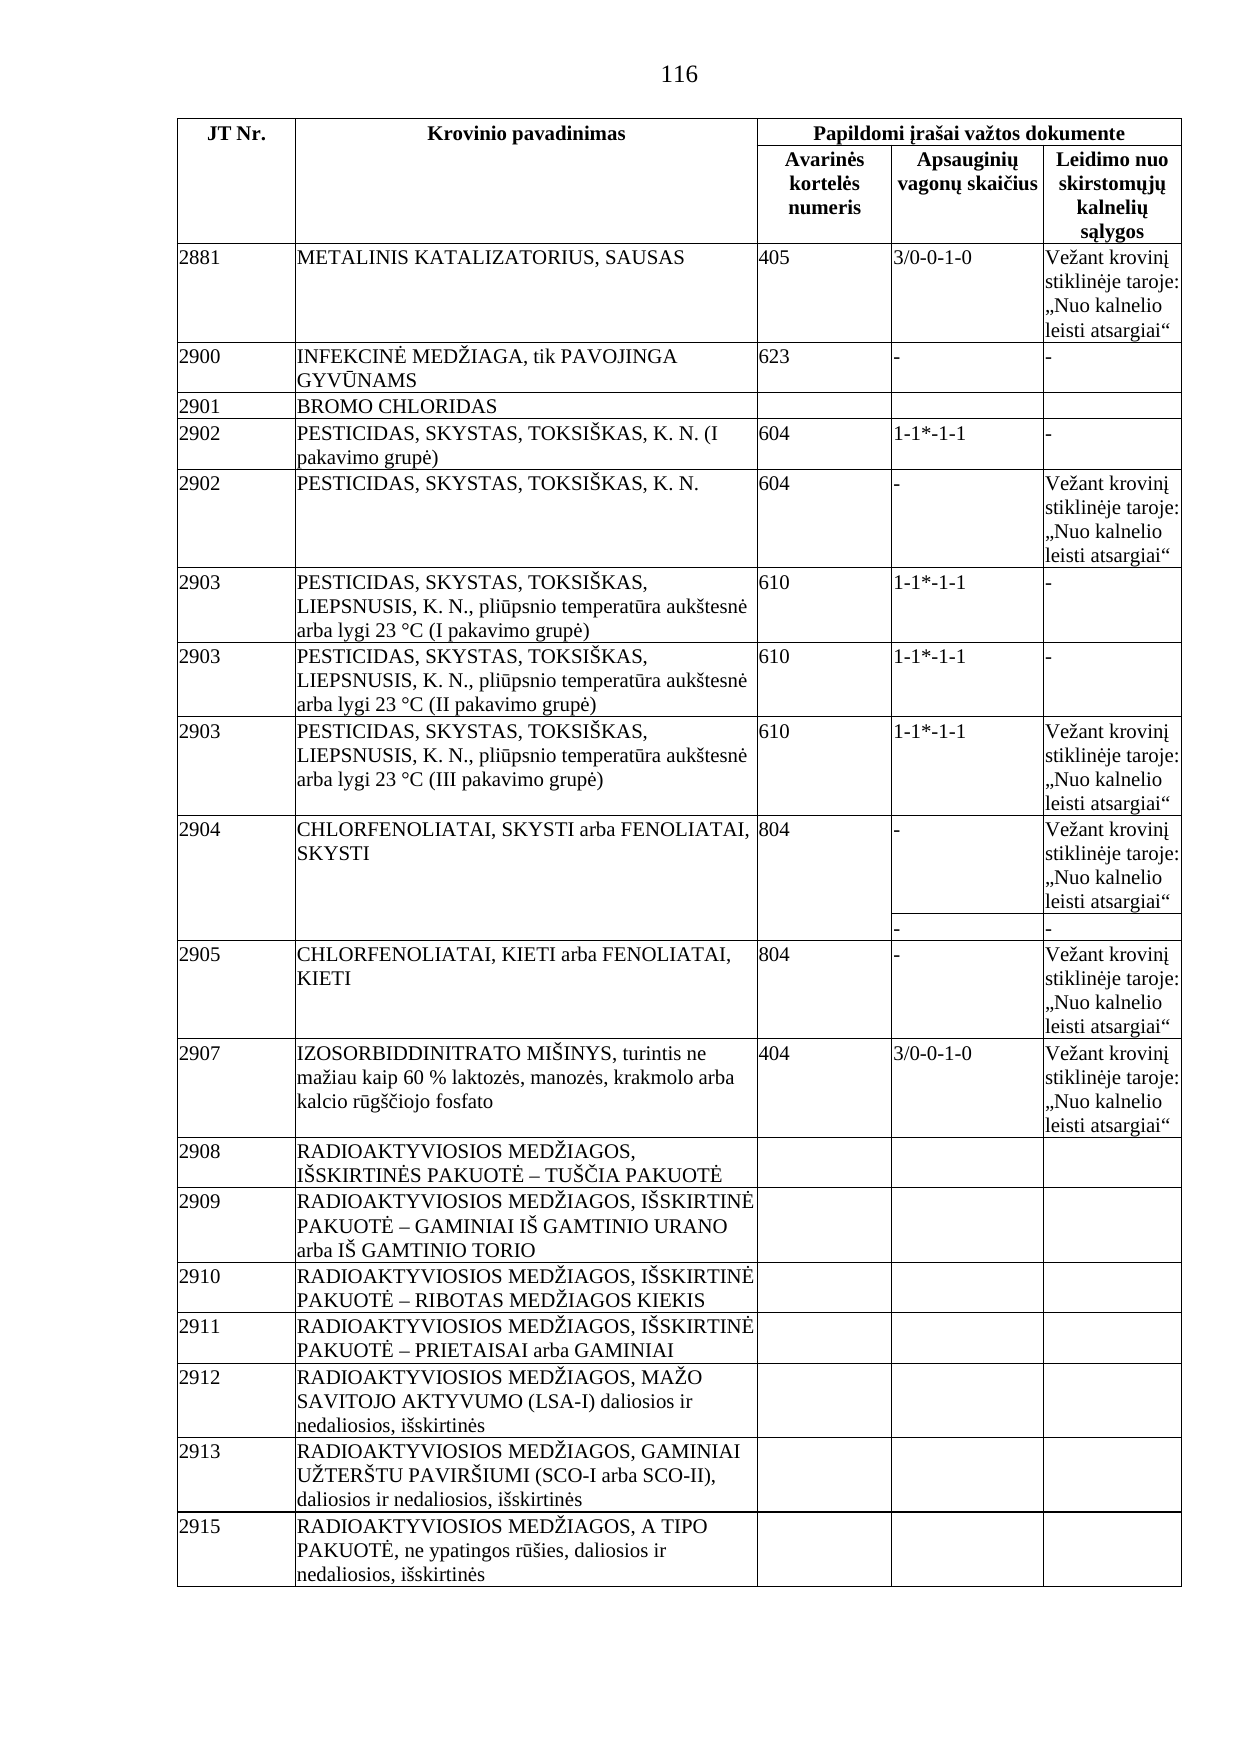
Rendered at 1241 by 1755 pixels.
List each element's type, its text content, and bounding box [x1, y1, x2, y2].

table_cell 2900 [178, 343, 295, 392]
table_cell 2915 [178, 1513, 295, 1586]
table_cell 2912 [178, 1364, 295, 1437]
table_cell 2903 [178, 568, 295, 642]
table_cell Vežant krovinį stiklinėje taroje: „Nuo kalnelio leisti atsargiai“ [1044, 941, 1181, 1038]
table_cell 623 [758, 343, 891, 392]
table_cell PESTICIDAS, SKYSTAS, TOKSIŠKAS, LIEPSNUSIS, K. N., pliūpsnio temperatūra aukštesnė arba lygi 23 °C (III pakavimo grupė) [296, 717, 757, 815]
table_cell PESTICIDAS, SKYSTAS, TOKSIŠKAS, K. N. (I pakavimo grupė) [296, 419, 757, 469]
table_cell [892, 1188, 1043, 1262]
table_cell [758, 1188, 891, 1262]
table_cell - [892, 470, 1043, 567]
table_cell 604 [758, 419, 891, 469]
table_cell 2908 [178, 1138, 295, 1187]
table_cell 2907 [178, 1039, 295, 1137]
table_cell 2881 [178, 244, 295, 342]
table_cell PESTICIDAS, SKYSTAS, TOKSIŠKAS, K. N. [296, 470, 757, 567]
table_cell - [892, 941, 1043, 1038]
table_cell - [1044, 643, 1181, 716]
table_cell INFEKCINĖ MEDŽIAGA, tik PAVOJINGA GYVŪNAMS [296, 343, 757, 392]
table_cell Apsauginių vagonų skaičius [892, 146, 1043, 243]
table_cell RADIOAKTYVIOSIOS MEDŽIAGOS, IŠSKIRTINĖS PAKUOTĖ – TUŠČIA PAKUOTĖ [296, 1138, 757, 1187]
table_cell Vežant krovinį stiklinėje taroje: „Nuo kalnelio leisti atsargiai“ [1044, 816, 1181, 913]
table_cell [758, 1138, 891, 1187]
table_cell 2905 [178, 941, 295, 1038]
table_cell [1044, 1313, 1181, 1362]
table_cell [758, 1438, 891, 1511]
table_cell 804 [758, 816, 891, 940]
table_cell 405 [758, 244, 891, 342]
table_cell RADIOAKTYVIOSIOS MEDŽIAGOS, GAMINIAI UŽTERŠTU PAVIRŠIUMI (SCO-I arba SCO-II), daliosios ir nedaliosios, išskirtinės [296, 1438, 757, 1511]
table_cell [758, 1364, 891, 1437]
table_cell [1044, 1188, 1181, 1262]
table_cell - [1044, 914, 1181, 940]
table_cell PESTICIDAS, SKYSTAS, TOKSIŠKAS, LIEPSNUSIS, K. N., pliūpsnio temperatūra aukštesnė arba lygi 23 °C (I pakavimo grupė) [296, 568, 757, 642]
table_cell Avarinės kortelės numeris [758, 146, 891, 243]
table_cell 604 [758, 470, 891, 567]
table_cell 404 [758, 1039, 891, 1137]
table_header Papildomi įrašai važtos dokumente [758, 119, 1181, 144]
table_cell 2910 [178, 1263, 295, 1312]
table_cell 1-1*-1-1 [892, 717, 1043, 815]
table_cell PESTICIDAS, SKYSTAS, TOKSIŠKAS, LIEPSNUSIS, K. N., pliūpsnio temperatūra aukštesnė arba lygi 23 °C (II pakavimo grupė) [296, 643, 757, 716]
table_cell Vežant krovinį stiklinėje taroje: „Nuo kalnelio leisti atsargiai“ [1044, 717, 1181, 815]
table_cell - [1044, 343, 1181, 392]
table_cell [892, 1138, 1043, 1187]
table_cell [758, 1313, 891, 1362]
table_cell Vežant krovinį stiklinėje taroje: „Nuo kalnelio leisti atsargiai“ [1044, 244, 1181, 342]
table_header JT Nr. [178, 119, 295, 243]
table_cell [892, 1313, 1043, 1362]
table_cell CHLORFENOLIATAI, KIETI arba FENOLIATAI, KIETI [296, 941, 757, 1038]
table_cell 1-1*-1-1 [892, 419, 1043, 469]
table_cell - [892, 816, 1043, 913]
table_cell 2903 [178, 717, 295, 815]
table_cell [1044, 1513, 1181, 1586]
table_cell 2909 [178, 1188, 295, 1262]
table_cell [1044, 1263, 1181, 1312]
table_cell 2902 [178, 470, 295, 567]
table_cell 804 [758, 941, 891, 1038]
table_cell 2902 [178, 419, 295, 469]
table_cell - [1044, 419, 1181, 469]
table_cell [892, 393, 1043, 418]
table_cell METALINIS KATALIZATORIUS, SAUSAS [296, 244, 757, 342]
table_cell [758, 1263, 891, 1312]
table_cell 2901 [178, 393, 295, 418]
table_cell [1044, 1138, 1181, 1187]
table_cell [1044, 1364, 1181, 1437]
table_cell - [1044, 568, 1181, 642]
table_cell [892, 1513, 1043, 1586]
table_cell RADIOAKTYVIOSIOS MEDŽIAGOS, IŠSKIRTINĖ PAKUOTĖ – GAMINIAI IŠ GAMTINIO URANO arba IŠ GAMTINIO TORIO [296, 1188, 757, 1262]
table_cell [892, 1263, 1043, 1312]
table_cell 610 [758, 717, 891, 815]
table_cell CHLORFENOLIATAI, SKYSTI arba FENOLIATAI, SKYSTI [296, 816, 757, 940]
table_cell RADIOAKTYVIOSIOS MEDŽIAGOS, A TIPO PAKUOTĖ, ne ypatingos rūšies, daliosios ir nedaliosios, išskirtinės [296, 1513, 757, 1586]
table_cell 610 [758, 643, 891, 716]
table_header Krovinio pavadinimas [296, 119, 757, 243]
table_cell 2904 [178, 816, 295, 940]
table_cell IZOSORBIDDINITRATO MIŠINYS, turintis ne mažiau kaip 60 % laktozės, manozės, krakmolo arba kalcio rūgščiojo fosfato [296, 1039, 757, 1137]
table_cell 2903 [178, 643, 295, 716]
table_cell 610 [758, 568, 891, 642]
table_cell Leidimo nuo skirstomųjų kalnelių sąlygos [1044, 146, 1181, 243]
table_cell [1044, 1438, 1181, 1511]
table_cell - [892, 343, 1043, 392]
table_cell 3/0-0-1-0 [892, 1039, 1043, 1137]
table_cell 3/0-0-1-0 [892, 244, 1043, 342]
table_cell BROMO CHLORIDAS [296, 393, 757, 418]
table_cell [1044, 393, 1181, 418]
table_cell 2913 [178, 1438, 295, 1511]
table_cell Vežant krovinį stiklinėje taroje: „Nuo kalnelio leisti atsargiai“ [1044, 1039, 1181, 1137]
table_cell RADIOAKTYVIOSIOS MEDŽIAGOS, MAŽO SAVITOJO AKTYVUMO (LSA-I) daliosios ir nedaliosios, išskirtinės [296, 1364, 757, 1437]
table_cell RADIOAKTYVIOSIOS MEDŽIAGOS, IŠSKIRTINĖ PAKUOTĖ – RIBOTAS MEDŽIAGOS KIEKIS [296, 1263, 757, 1312]
table_cell [892, 1364, 1043, 1437]
table_cell RADIOAKTYVIOSIOS MEDŽIAGOS, IŠSKIRTINĖ PAKUOTĖ – PRIETAISAI arba GAMINIAI [296, 1313, 757, 1362]
table_cell [892, 1438, 1043, 1511]
table_cell - [892, 914, 1043, 940]
table_cell 1-1*-1-1 [892, 643, 1043, 716]
table_cell 2911 [178, 1313, 295, 1362]
table_cell [758, 1513, 891, 1586]
table_cell 1-1*-1-1 [892, 568, 1043, 642]
table_cell [758, 393, 891, 418]
table_cell Vežant krovinį stiklinėje taroje: „Nuo kalnelio leisti atsargiai“ [1044, 470, 1181, 567]
